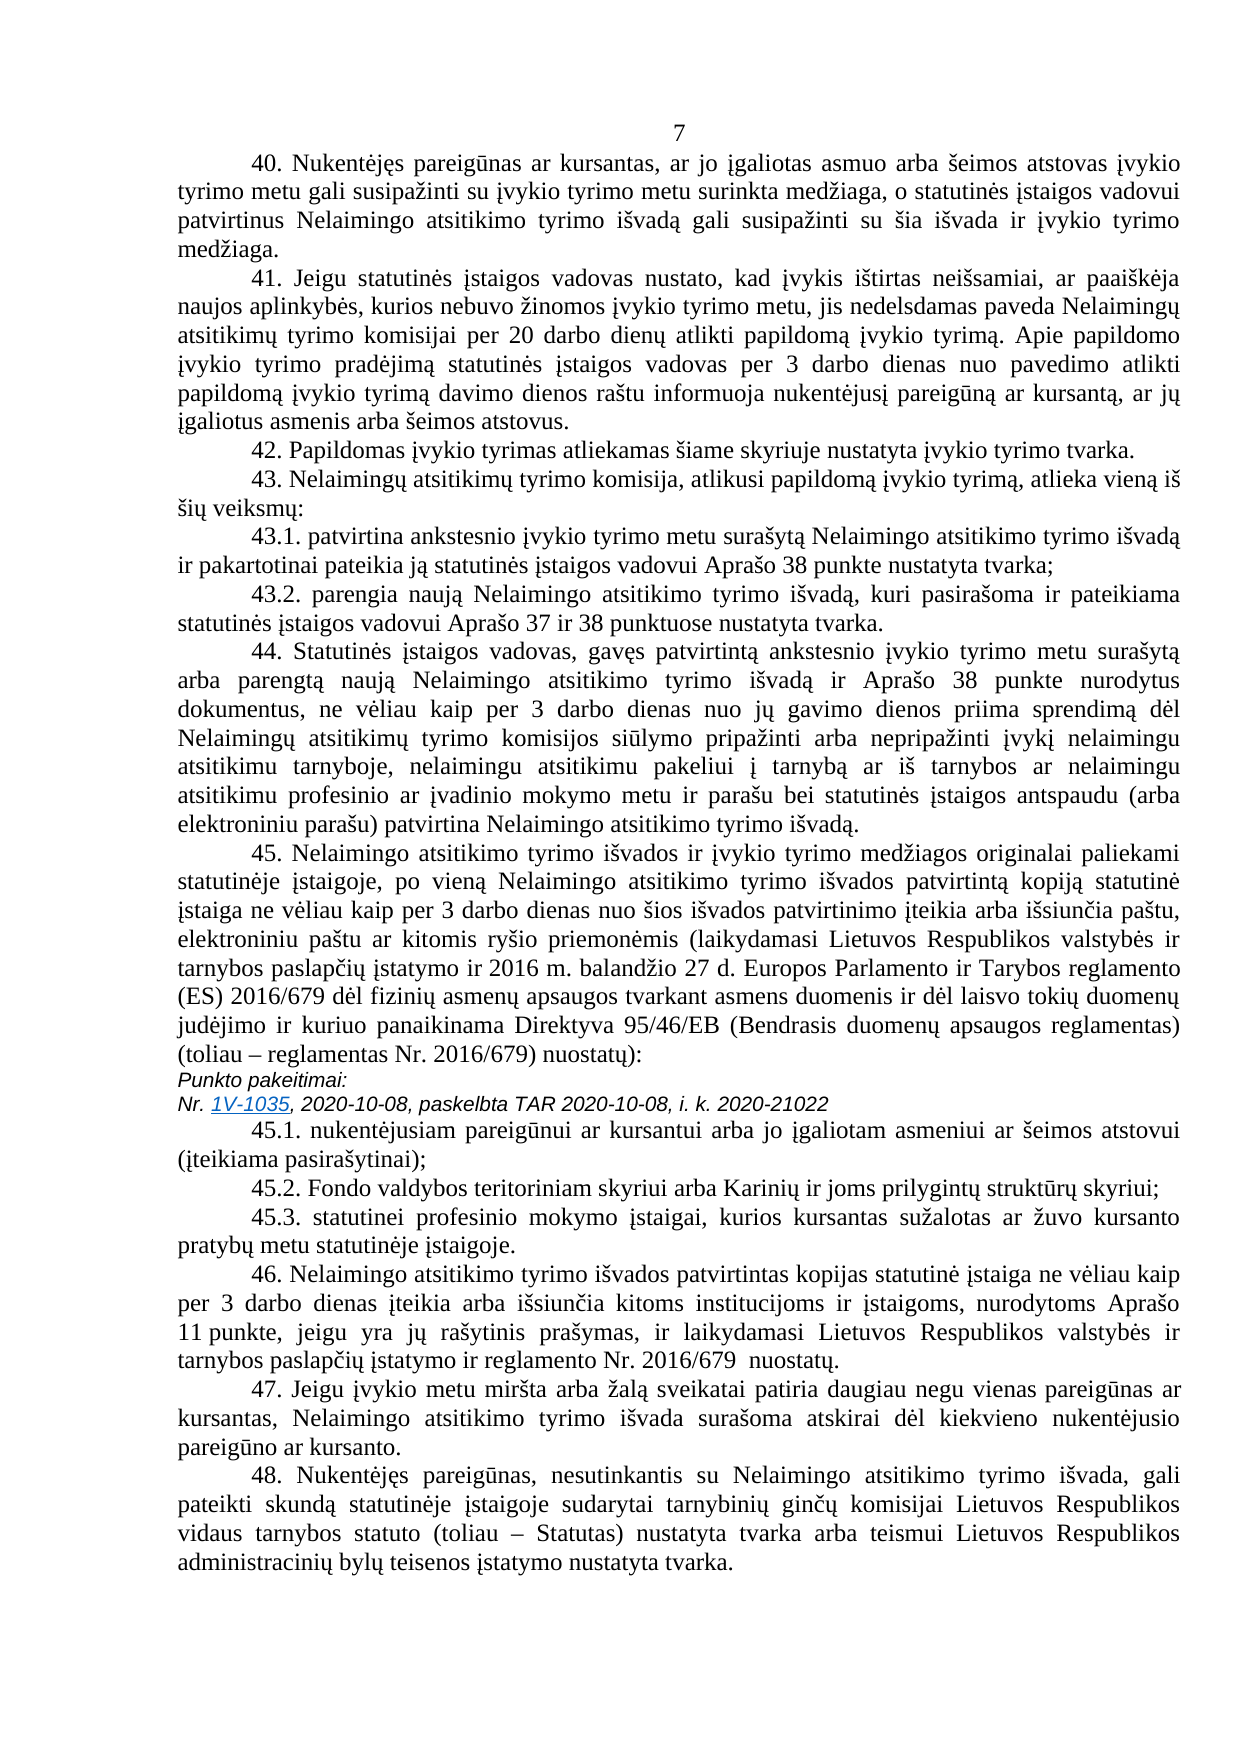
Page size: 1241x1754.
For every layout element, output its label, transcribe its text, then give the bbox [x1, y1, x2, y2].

text 45. Nelaimingo atsitikimo tyrimo išvados ir įvykio tyrimo medžiagos originalai paliekami statutinėje įstaigoje, po vieną Nelaimingo atsitikimo tyrimo išvados patvirtintą kopiją statutinė įstaiga ne vėliau kaip per 3 darbo dienas nuo šios išvados patvirtinimo įteikia arba išsiunčia paštu, elektroniniu paštu ar kitomis ryšio priemonėmis (laikydamasi Lietuvos Respublikos valstybės ir tarnybos paslapčių įstatymo ir 2016 m. balandžio 27 d. Europos Parlamento ir Tarybos reglamento (ES) 2016/679 dėl fizinių asmenų apsaugos tvarkant asmens duomenis ir dėl laisvo tokių duomenų judėjimo ir kuriuo panaikinama Direktyva 95/46/EB (Bendrasis duomenų apsaugos reglamentas) (toliau – reglamentas Nr. 2016/679) nuostatų): [177, 838, 1181, 1068]
text 44. Statutinės įstaigos vadovas, gavęs patvirtintą ankstesnio įvykio tyrimo metu surašytą arba parengtą naują Nelaimingo atsitikimo tyrimo išvadą ir Aprašo 38 punkte nurodytus dokumentus, ne vėliau kaip per 3 darbo dienas nuo jų gavimo dienos priima sprendimą dėl Nelaimingų atsitikimų tyrimo komisijos siūlymo pripažinti arba nepripažinti įvykį nelaimingu atsitikimu tarnyboje, nelaimingu atsitikimu pakeliui į tarnybą ar iš tarnybos ar nelaimingu atsitikimu profesinio ar įvadinio mokymo metu ir parašu bei statutinės įstaigos antspaudu (arba elektroniniu parašu) patvirtina Nelaimingo atsitikimo tyrimo išvadą. [177, 636, 1181, 838]
text 43.2. parengia naują Nelaimingo atsitikimo tyrimo išvadą, kuri pasirašoma ir pateikiama statutinės įstaigos vadovui Aprašo 37 ir 38 punktuose nustatyta tvarka. [177, 579, 1181, 636]
text 45.1. nukentėjusiam pareigūnui ar kursantui arba jo įgaliotam asmeniui ar šeimos atstovui (įteikiama pasirašytinai); [177, 1116, 1181, 1173]
text 45.2. Fondo valdybos teritoriniam skyriui arba Karinių ir joms prilygintų struktūrų skyriui; [177, 1173, 1181, 1202]
text Nr. 1V-1035, 2020-10-08, paskelbta TAR 2020-10-08, i. k. 2020-21022 [177, 1092, 1181, 1116]
text 48. Nukentėjęs pareigūnas, nesutinkantis su Nelaimingo atsitikimo tyrimo išvada, gali pateikti skundą statutinėje įstaigoje sudarytai tarnybinių ginčų komisijai Lietuvos Respublikos vidaus tarnybos statuto (toliau – Statutas) nustatyta tvarka arba teismui Lietuvos Respublikos administracinių bylų teisenos įstatymo nustatyta tvarka. [177, 1461, 1181, 1576]
text 43. Nelaimingų atsitikimų tyrimo komisija, atlikusi papildomą įvykio tyrimą, atlieka vieną iš šių veiksmų: [177, 464, 1181, 521]
text 46. Nelaimingo atsitikimo tyrimo išvados patvirtintas kopijas statutinė įstaiga ne vėliau kaip per 3 darbo dienas įteikia arba išsiunčia kitoms institucijoms ir įstaigoms, nurodytoms Aprašo 11 punkte, jeigu yra jų rašytinis prašymas, ir laikydamasi Lietuvos Respublikos valstybės ir tarnybos paslapčių įstatymo ir reglamento Nr. 2016/679 nuostatų. [177, 1259, 1181, 1374]
text 45.3. statutinei profesinio mokymo įstaigai, kurios kursantas sužalotas ar žuvo kursanto pratybų metu statutinėje įstaigoje. [177, 1202, 1181, 1259]
text 41. Jeigu statutinės įstaigos vadovas nustato, kad įvykis ištirtas neišsamiai, ar paaiškėja naujos aplinkybės, kurios nebuvo žinomos įvykio tyrimo metu, jis nedelsdamas paveda Nelaimingų atsitikimų tyrimo komisijai per 20 darbo dienų atlikti papildomą įvykio tyrimą. Apie papildomo įvykio tyrimo pradėjimą statutinės įstaigos vadovas per 3 darbo dienas nuo pavedimo atlikti papildomą įvykio tyrimą davimo dienos raštu informuoja nukentėjusį pareigūną ar kursantą, ar jų įgaliotus asmenis arba šeimos atstovus. [177, 263, 1181, 435]
text 40. Nukentėjęs pareigūnas ar kursantas, ar jo įgaliotas asmuo arba šeimos atstovas įvykio tyrimo metu gali susipažinti su įvykio tyrimo metu surinkta medžiaga, o statutinės įstaigos vadovui patvirtinus Nelaimingo atsitikimo tyrimo išvadą gali susipažinti su šia išvada ir įvykio tyrimo medžiaga. [177, 148, 1181, 263]
text Punkto pakeitimai: [177, 1068, 1181, 1092]
text 42. Papildomas įvykio tyrimas atliekamas šiame skyriuje nustatyta įvykio tyrimo tvarka. [177, 435, 1181, 464]
text 43.1. patvirtina ankstesnio įvykio tyrimo metu surašytą Nelaimingo atsitikimo tyrimo išvadą ir pakartotinai pateikia ją statutinės įstaigos vadovui Aprašo 38 punkte nustatyta tvarka; [177, 521, 1181, 579]
text 47. Jeigu įvykio metu miršta arba žalą sveikatai patiria daugiau negu vienas pareigūnas ar kursantas, Nelaimingo atsitikimo tyrimo išvada surašoma atskirai dėl kiekvieno nukentėjusio pareigūno ar kursanto. [177, 1374, 1181, 1461]
